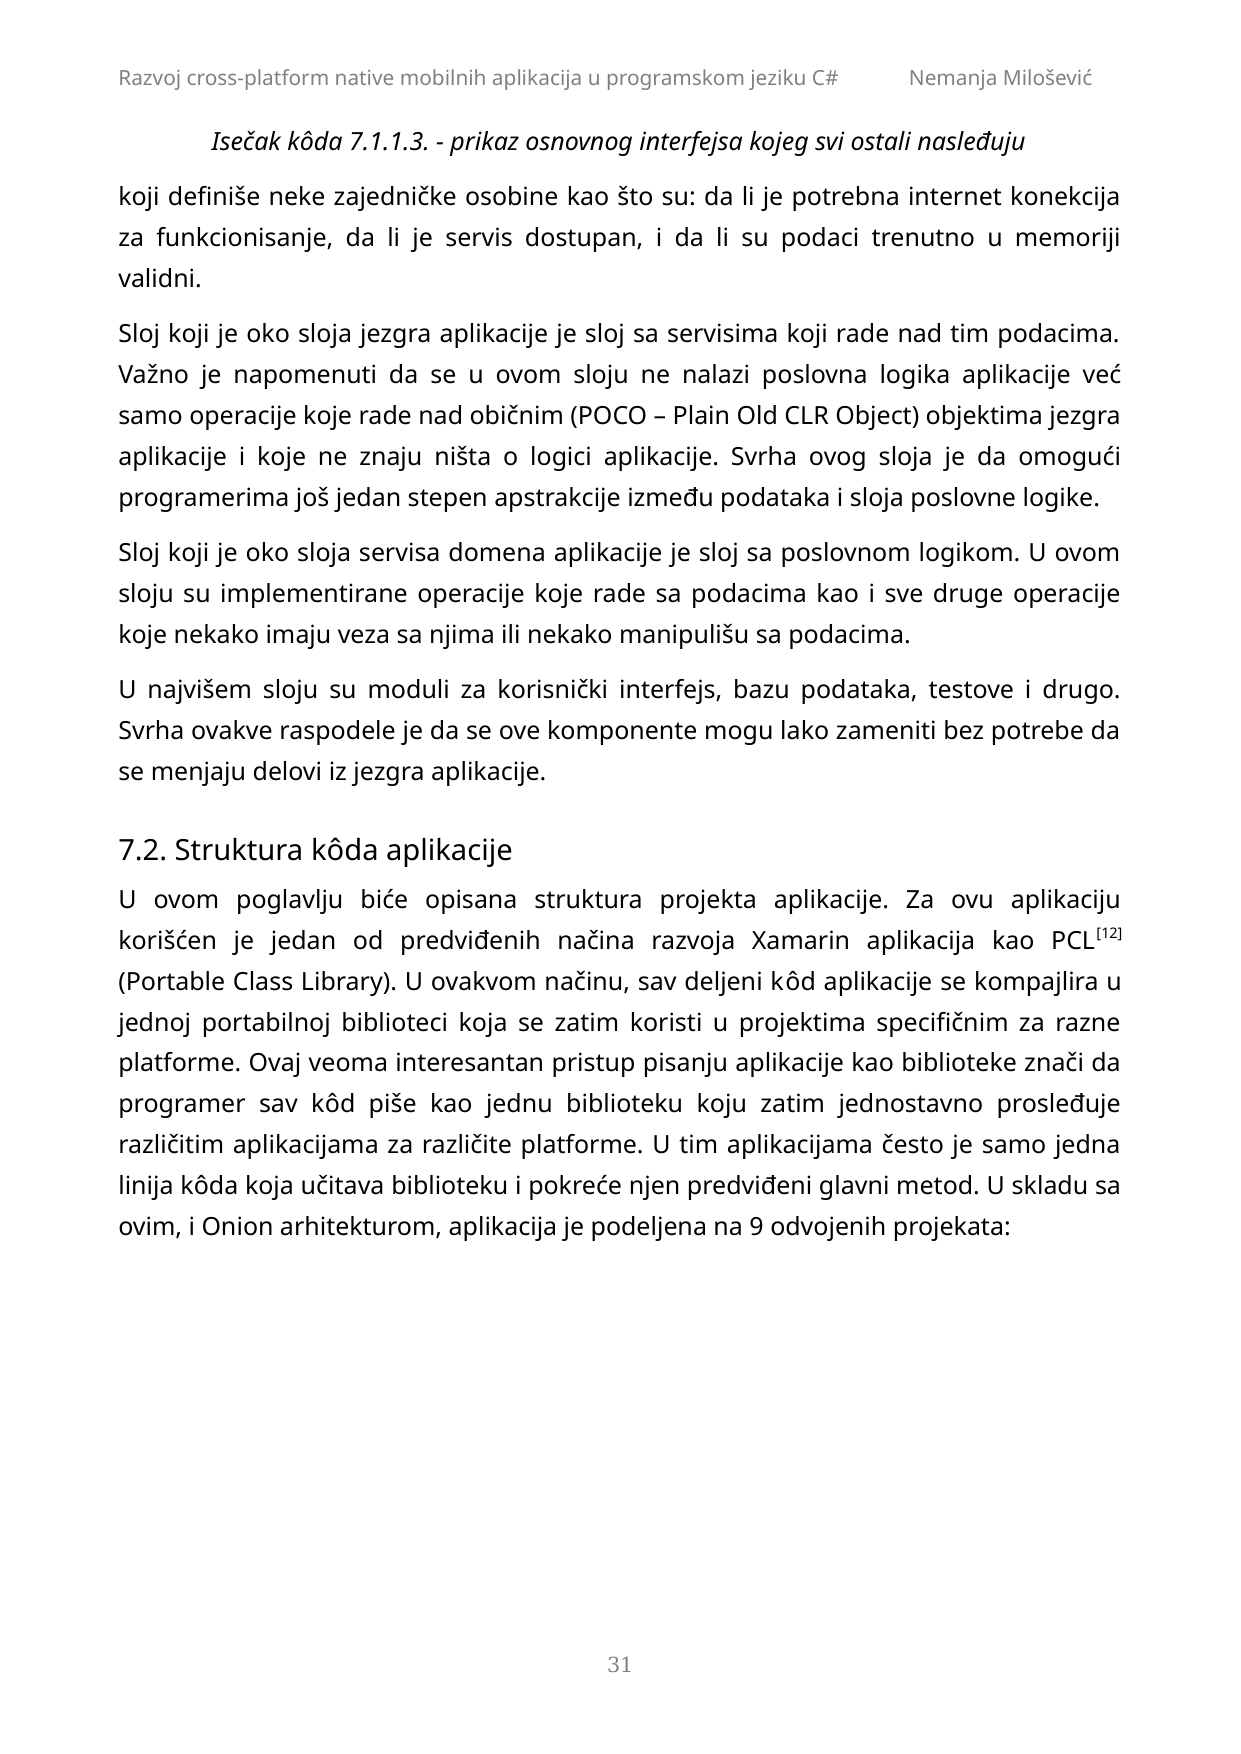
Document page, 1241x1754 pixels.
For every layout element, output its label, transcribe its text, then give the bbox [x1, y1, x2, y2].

text koji definiše neke zajedničke osobine kao što su: da li je potrebna internet konekcija za funkcionisanje, da li je servis dostupan, i da li su podaci trenutno u memoriji validni. [118, 179, 1122, 294]
text Isečak kôda 7.1.1.3. - prikaz osnovnog interfejsa kojeg svi ostali nasleđuju [118, 123, 1122, 157]
text U najvišem sloju su moduli za korisnički interfejs, bazu podataka, testove i drugo. Svrha ovakve raspodele je da se ove komponente mogu lako zameniti bez potrebe da se menjaju delovi iz jezgra aplikacije. [118, 672, 1122, 787]
text Sloj koji je oko sloja servisa domena aplikacije je sloj sa poslovnom logikom. U ovom sloju su implementirane operacije koje rade sa podacima kao i sve druge operacije koje nekako imaju veza sa njima ili nekako manipulišu sa podacima. [118, 534, 1122, 650]
text U ovom poglavlju biće opisana struktura projekta aplikacije. Za ovu aplikaciju korišćen je jedan od predviđenih načina razvoja Xamarin aplikacija kao PCL[12] (Portable Class Library). U ovakvom načinu, sav deljeni kôd aplikacije se kompajlira u jednoj portabilnoj biblioteci koja se zatim koristi u projektima specifičnim za razne platforme. Ovaj veoma interesantan pristup pisanju aplikacije kao biblioteke znači da programer sav kôd piše kao jednu biblioteku koju zatim jednostavno prosleđuje različitim aplikacijama za različite platforme. U tim aplikacijama često je samo jedna linija kôda koja učitava biblioteku i pokreće njen predviđeni glavni metod. U skladu sa ovim, i Onion arhitekturom, aplikacija je podeljena na 9 odvojenih projekata: [118, 882, 1122, 1242]
text Sloj koji je oko sloja jezgra aplikacije je sloj sa servisima koji rade nad tim podacima. Važno je napomenuti da se u ovom sloju ne nalazi poslovna logika aplikacije već samo operacije koje rade nad običnim (POCO – Plain Old CLR Object) objektima jezgra aplikacije i koje ne znaju ništa o logici aplikacije. Svrha ovog sloja je da omogući programerima još jedan stepen apstrakcije između podataka i sloja poslovne logike. [118, 316, 1122, 513]
subtitle 7.2. Struktura kôda aplikacije [118, 829, 1122, 869]
